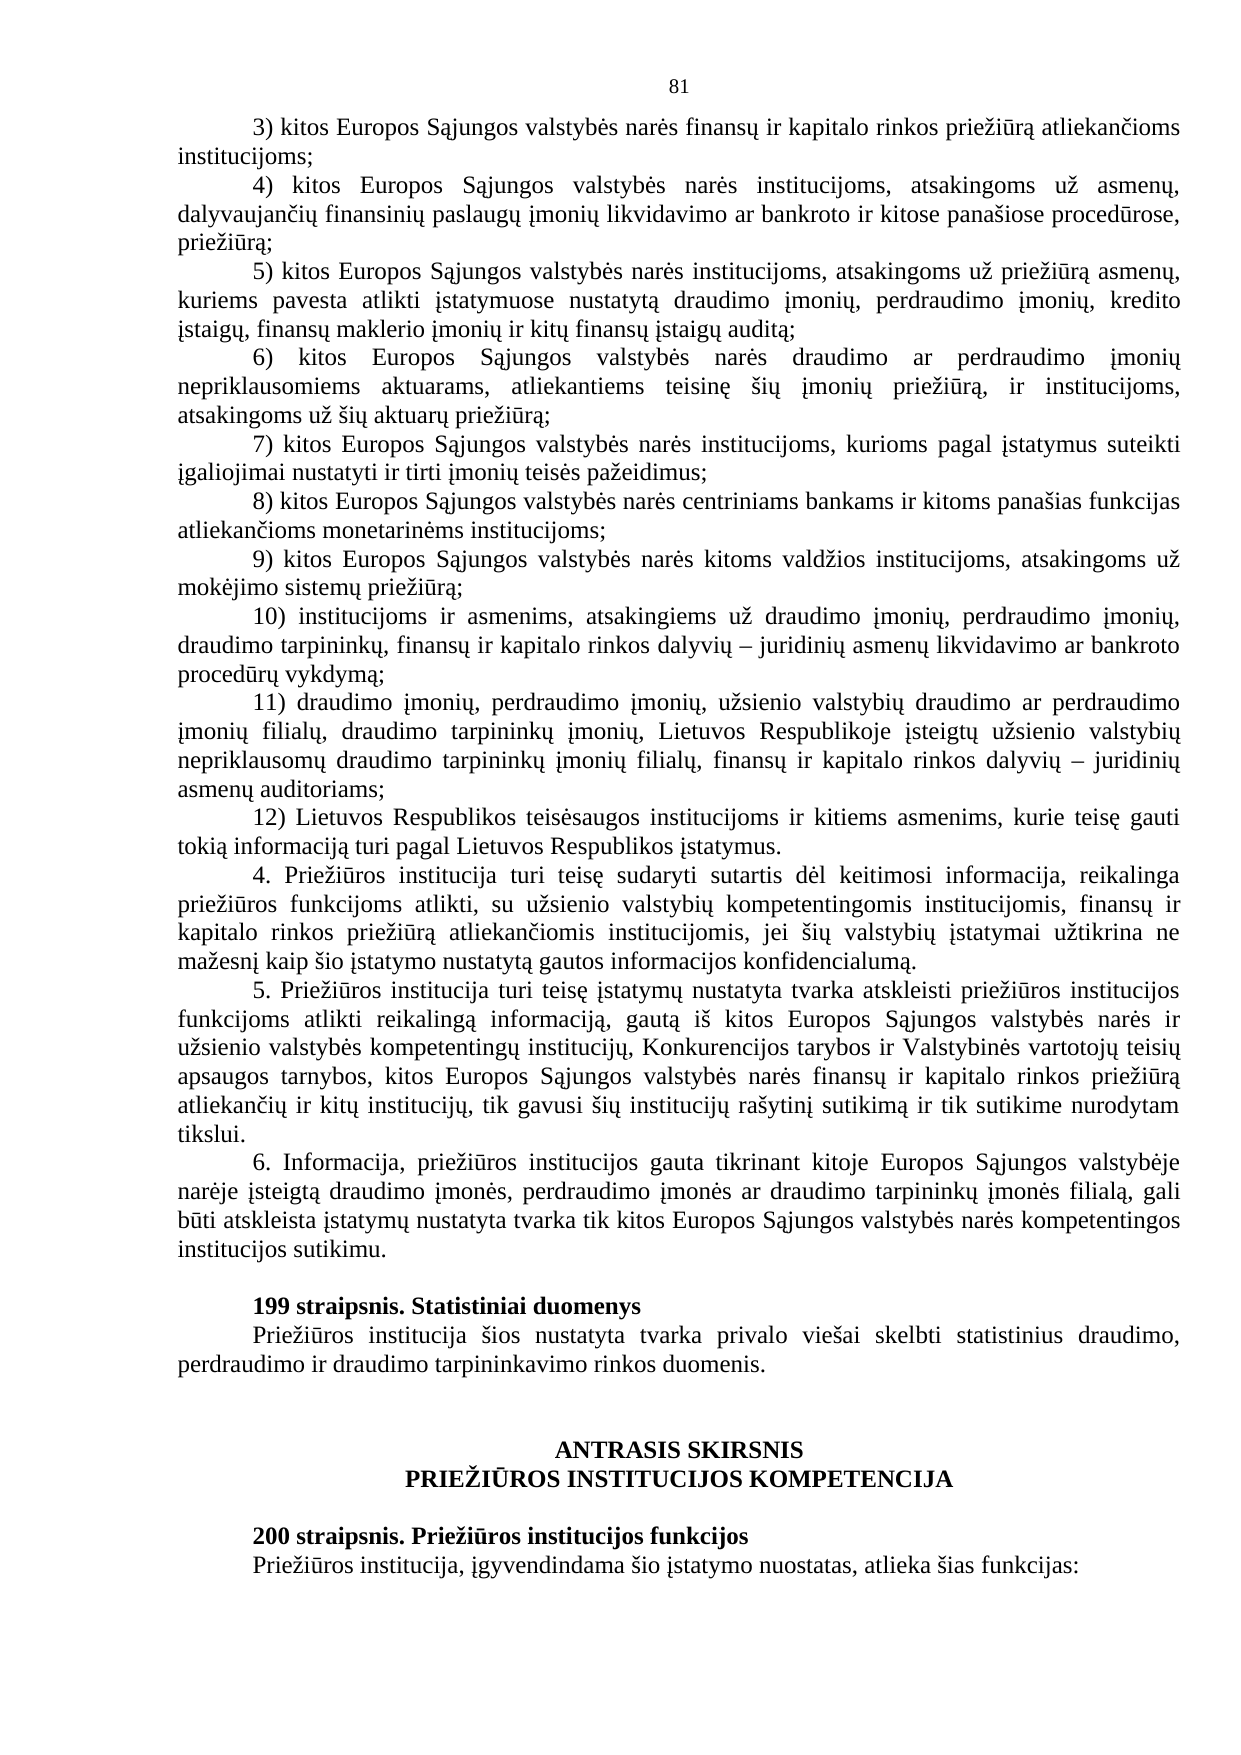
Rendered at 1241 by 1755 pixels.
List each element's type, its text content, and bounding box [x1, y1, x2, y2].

text 10) institucijoms ir asmenims, atsakingiems už draudimo įmonių, perdraudimo įmonių, draudimo tarpininkų, finansų ir kapitalo rinkos dalyvių – juridinių asmenų likvidavimo ar bankroto procedūrų vykdymą; [177, 601, 1181, 687]
text 3) kitos Europos Sąjungos valstybės narės finansų ir kapitalo rinkos priežiūrą atliekančioms institucijoms; [177, 112, 1181, 170]
text 11) draudimo įmonių, perdraudimo įmonių, užsienio valstybių draudimo ar perdraudimo įmonių filialų, draudimo tarpininkų įmonių, Lietuvos Respublikoje įsteigtų užsienio valstybių nepriklausomų draudimo tarpininkų įmonių filialų, finansų ir kapitalo rinkos dalyvių – juridinių asmenų auditoriams; [177, 687, 1181, 802]
text 6. Informacija, priežiūros institucijos gauta tikrinant kitoje Europos Sąjungos valstybėje narėje įsteigtą draudimo įmonės, perdraudimo įmonės ar draudimo tarpininkų įmonės filialą, gali būti atskleista įstatymų nustatyta tvarka tik kitos Europos Sąjungos valstybės narės kompetentingos institucijos sutikimu. [177, 1147, 1181, 1262]
text 12) Lietuvos Respublikos teisėsaugos institucijoms ir kitiems asmenims, kurie teisę gauti tokią informaciją turi pagal Lietuvos Respublikos įstatymus. [177, 802, 1181, 860]
text Priežiūros institucija, įgyvendindama šio įstatymo nuostatas, atlieka šias funkcijas: [177, 1550, 1181, 1579]
text PRIEŽIŪROS INSTITUCIJOS KOMPETENCIJA [177, 1464, 1181, 1492]
text 5. Priežiūros institucija turi teisę įstatymų nustatyta tvarka atskleisti priežiūros institucijos funkcijoms atlikti reikalingą informaciją, gautą iš kitos Europos Sąjungos valstybės narės ir užsienio valstybės kompetentingų institucijų, Konkurencijos tarybos ir Valstybinės vartotojų teisių apsaugos tarnybos, kitos Europos Sąjungos valstybės narės finansų ir kapitalo rinkos priežiūrą atliekančių ir kitų institucijų, tik gavusi šių institucijų rašytinį sutikimą ir tik sutikime nurodytam tikslui. [177, 975, 1181, 1147]
text 4) kitos Europos Sąjungos valstybės narės institucijoms, atsakingoms už asmenų, dalyvaujančių finansinių paslaugų įmonių likvidavimo ar bankroto ir kitose panašiose procedūrose, priežiūrą; [177, 170, 1181, 256]
text 200 straipsnis. Priežiūros institucijos funkcijos [177, 1521, 1181, 1550]
text 6) kitos Europos Sąjungos valstybės narės draudimo ar perdraudimo įmonių nepriklausomiems aktuarams, atliekantiems teisinę šių įmonių priežiūrą, ir institucijoms, atsakingoms už šių aktuarų priežiūrą; [177, 342, 1181, 429]
text 8) kitos Europos Sąjungos valstybės narės centriniams bankams ir kitoms panašias funkcijas atliekančioms monetarinėms institucijoms; [177, 486, 1181, 544]
text 7) kitos Europos Sąjungos valstybės narės institucijoms, kurioms pagal įstatymus suteikti įgaliojimai nustatyti ir tirti įmonių teisės pažeidimus; [177, 429, 1181, 486]
text 9) kitos Europos Sąjungos valstybės narės kitoms valdžios institucijoms, atsakingoms už mokėjimo sistemų priežiūrą; [177, 544, 1181, 601]
text Priežiūros institucija šios nustatyta tvarka privalo viešai skelbti statistinius draudimo, perdraudimo ir draudimo tarpininkavimo rinkos duomenis. [177, 1320, 1181, 1377]
text 199 straipsnis. Statistiniai duomenys [177, 1291, 1181, 1320]
text 4. Priežiūros institucija turi teisę sudaryti sutartis dėl keitimosi informacija, reikalinga priežiūros funkcijoms atlikti, su užsienio valstybių kompetentingomis institucijomis, finansų ir kapitalo rinkos priežiūrą atliekančiomis institucijomis, jei šių valstybių įstatymai užtikrina ne mažesnį kaip šio įstatymo nustatytą gautos informacijos konfidencialumą. [177, 860, 1181, 975]
text ANTRASIS SKIRSNIS [177, 1435, 1181, 1464]
text 5) kitos Europos Sąjungos valstybės narės institucijoms, atsakingoms už priežiūrą asmenų, kuriems pavesta atlikti įstatymuose nustatytą draudimo įmonių, perdraudimo įmonių, kredito įstaigų, finansų maklerio įmonių ir kitų finansų įstaigų auditą; [177, 256, 1181, 342]
